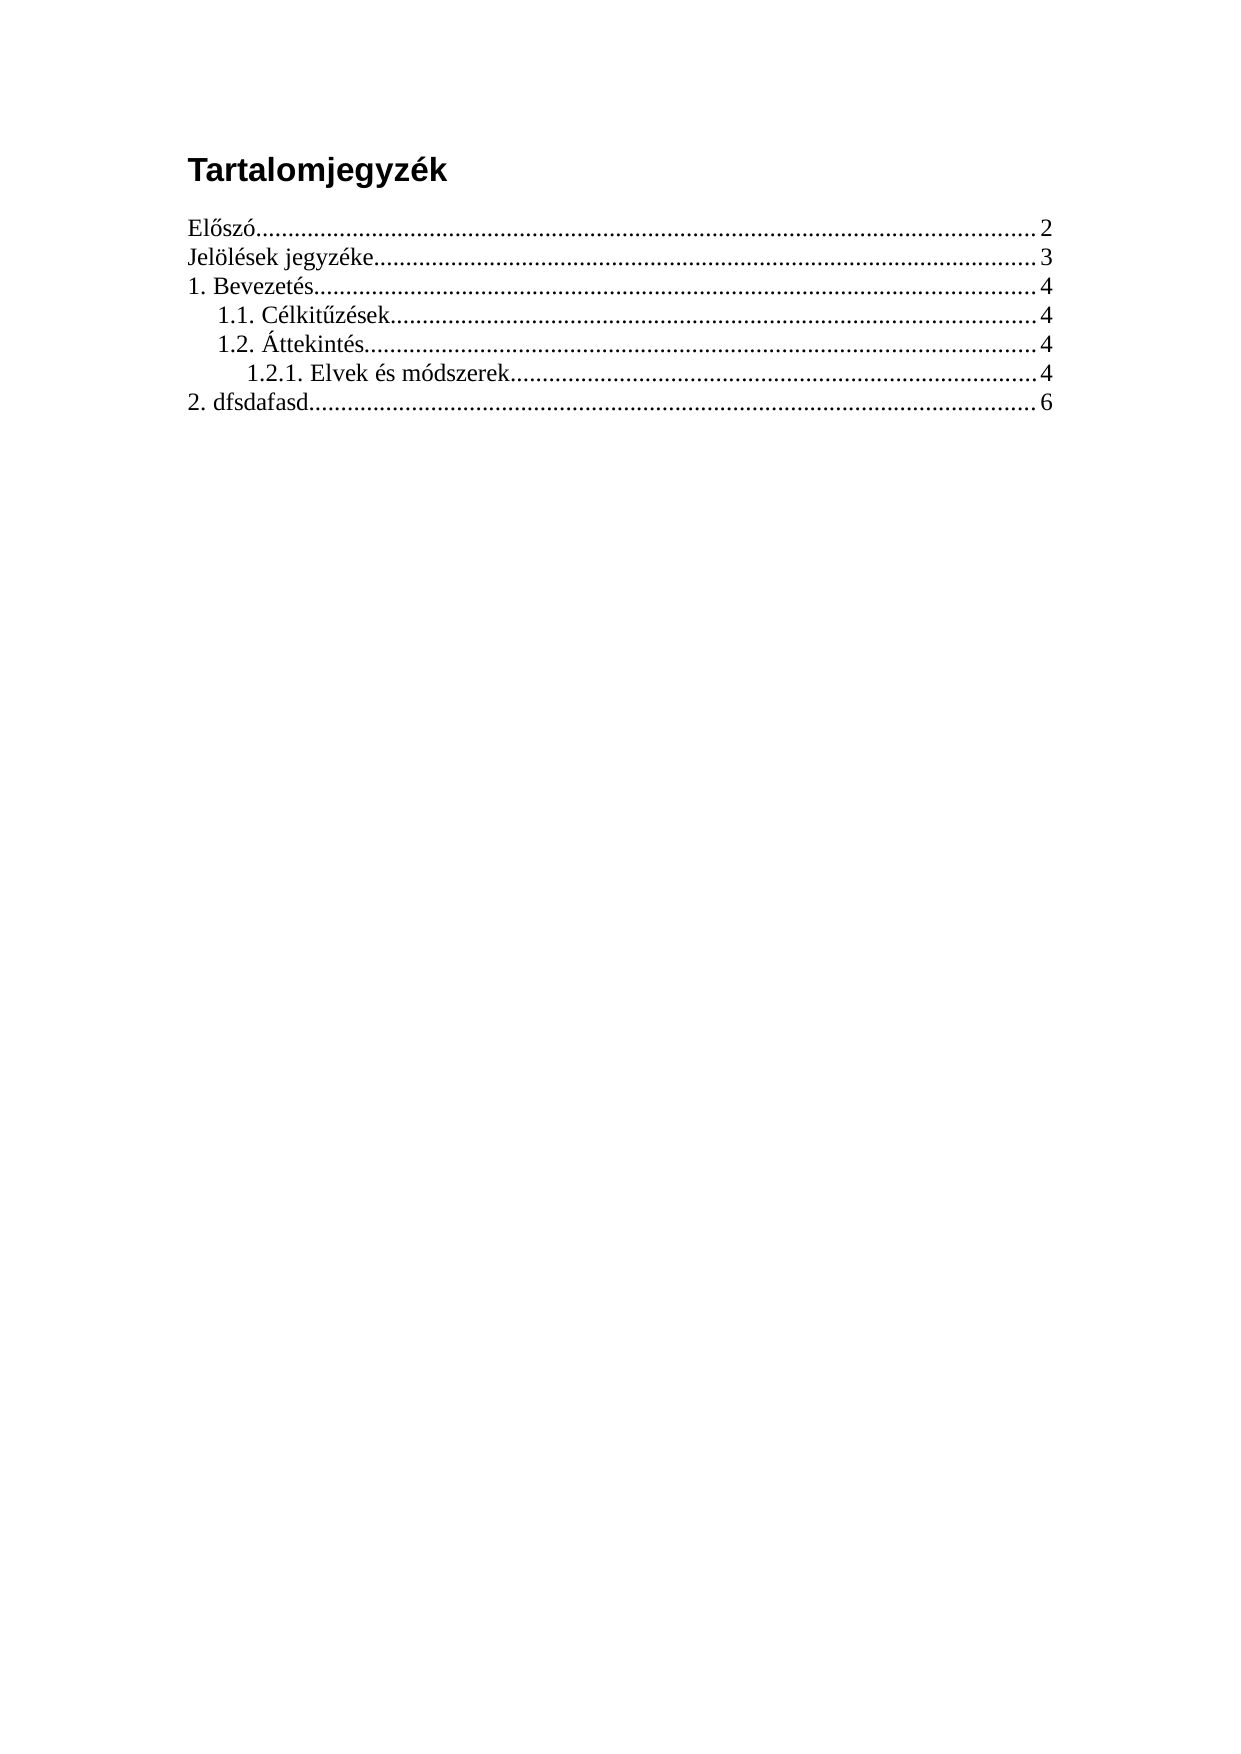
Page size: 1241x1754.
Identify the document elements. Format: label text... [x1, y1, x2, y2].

text 1.2.1. Elvek és módszerek 4 [246, 358, 1053, 387]
text 2. dfsdafasd 6 [187, 387, 1053, 416]
subtitle Tartalomjegyzék [187, 150, 1053, 188]
text 1. Bevezetés 4 [187, 271, 1053, 300]
text Előszó 2 [187, 212, 1053, 242]
text Jelölések jegyzéke 3 [187, 242, 1053, 271]
text 1.1. Célkitűzések 4 [217, 300, 1053, 329]
text 1.2. Áttekintés 4 [217, 329, 1053, 358]
